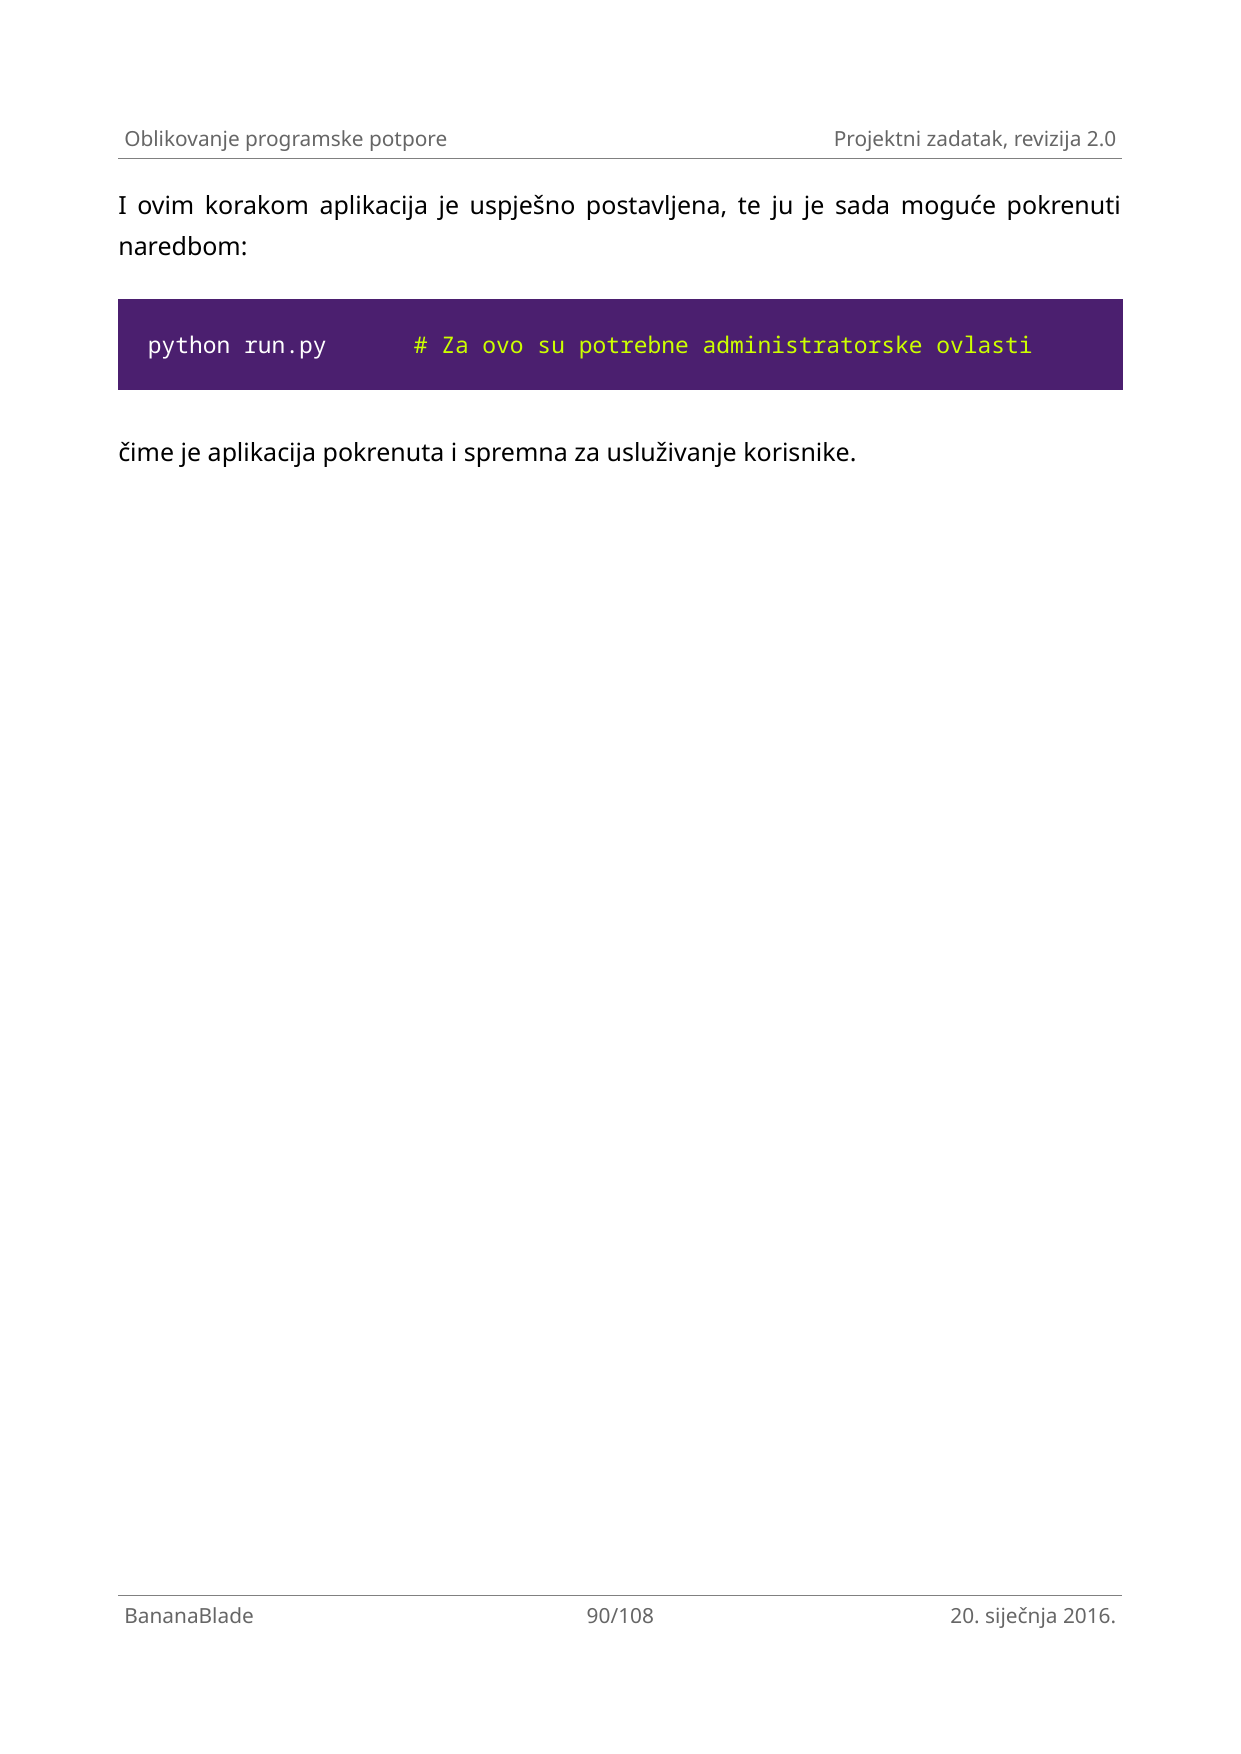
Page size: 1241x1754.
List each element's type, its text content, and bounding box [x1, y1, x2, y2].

text čime je aplikacija pokrenuta i spremna za usluživanje korisnike. [118, 435, 1122, 469]
text I ovim korakom aplikacija je uspješno postavljena, te ju je sada moguće pokrenuti naredbom: [118, 188, 1122, 263]
text python run.py # Za ovo su potrebne administratorske ovlasti [119, 300, 1122, 389]
